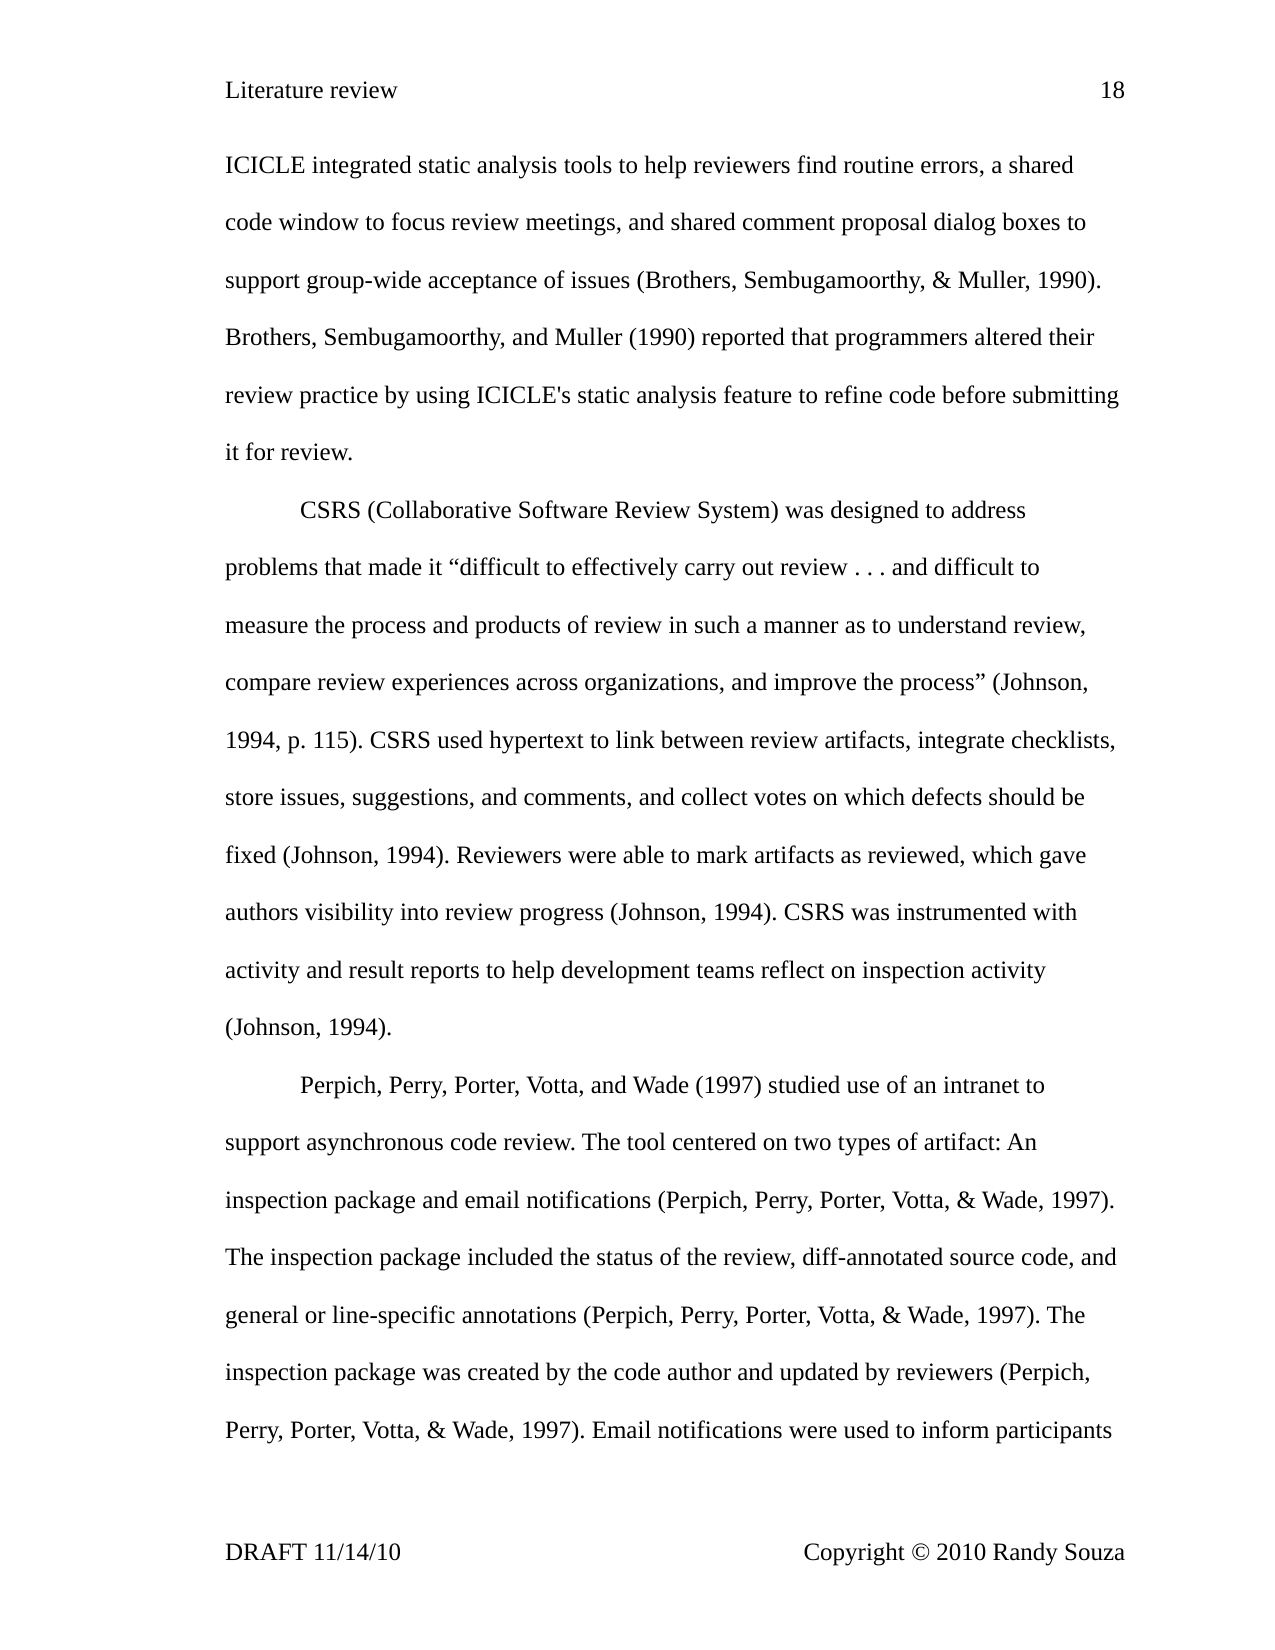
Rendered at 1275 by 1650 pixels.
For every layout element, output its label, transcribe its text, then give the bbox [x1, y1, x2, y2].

text CSRS (Collaborative Software Review System) was designed to address problems that made it “difficult to effectively carry out review . . . and difficult to measure the process and products of review in such a manner as to understand review, compare review experiences across organizations, and improve the process” (Johnson, 1994, p. 115). CSRS used hypertext to link between review artifacts, integrate checklists, store issues, suggestions, and comments, and collect votes on which defects should be fixed (Johnson, 1994). Reviewers were able to mark artifacts as reviewed, which gave authors visibility into review progress (Johnson, 1994). CSRS was instrumented with activity and result reports to help development teams reflect on inspection activity (Johnson, 1994). [225, 495, 1125, 1041]
text ICICLE integrated static analysis tools to help reviewers find routine errors, a shared code window to focus review meetings, and shared comment proposal dialog boxes to support group-wide acceptance of issues (Brothers, Sembugamoorthy, & Muller, 1990). Brothers, Sembugamoorthy, and Muller (1990) reported that programmers altered their review practice by using ICICLE's static analysis feature to refine code before submitting it for review. [225, 150, 1125, 466]
text Perpich, Perry, Porter, Votta, and Wade (1997) studied use of an intranet to support asynchronous code review. The tool centered on two types of artifact: An inspection package and email notifications (Perpich, Perry, Porter, Votta, & Wade, 1997). The inspection package included the status of the review, diff-annotated source code, and general or line-specific annotations (Perpich, Perry, Porter, Votta, & Wade, 1997). The inspection package was created by the code author and updated by reviewers (Perpich, Perry, Porter, Votta, & Wade, 1997). Email notifications were used to inform participants [225, 1070, 1125, 1444]
